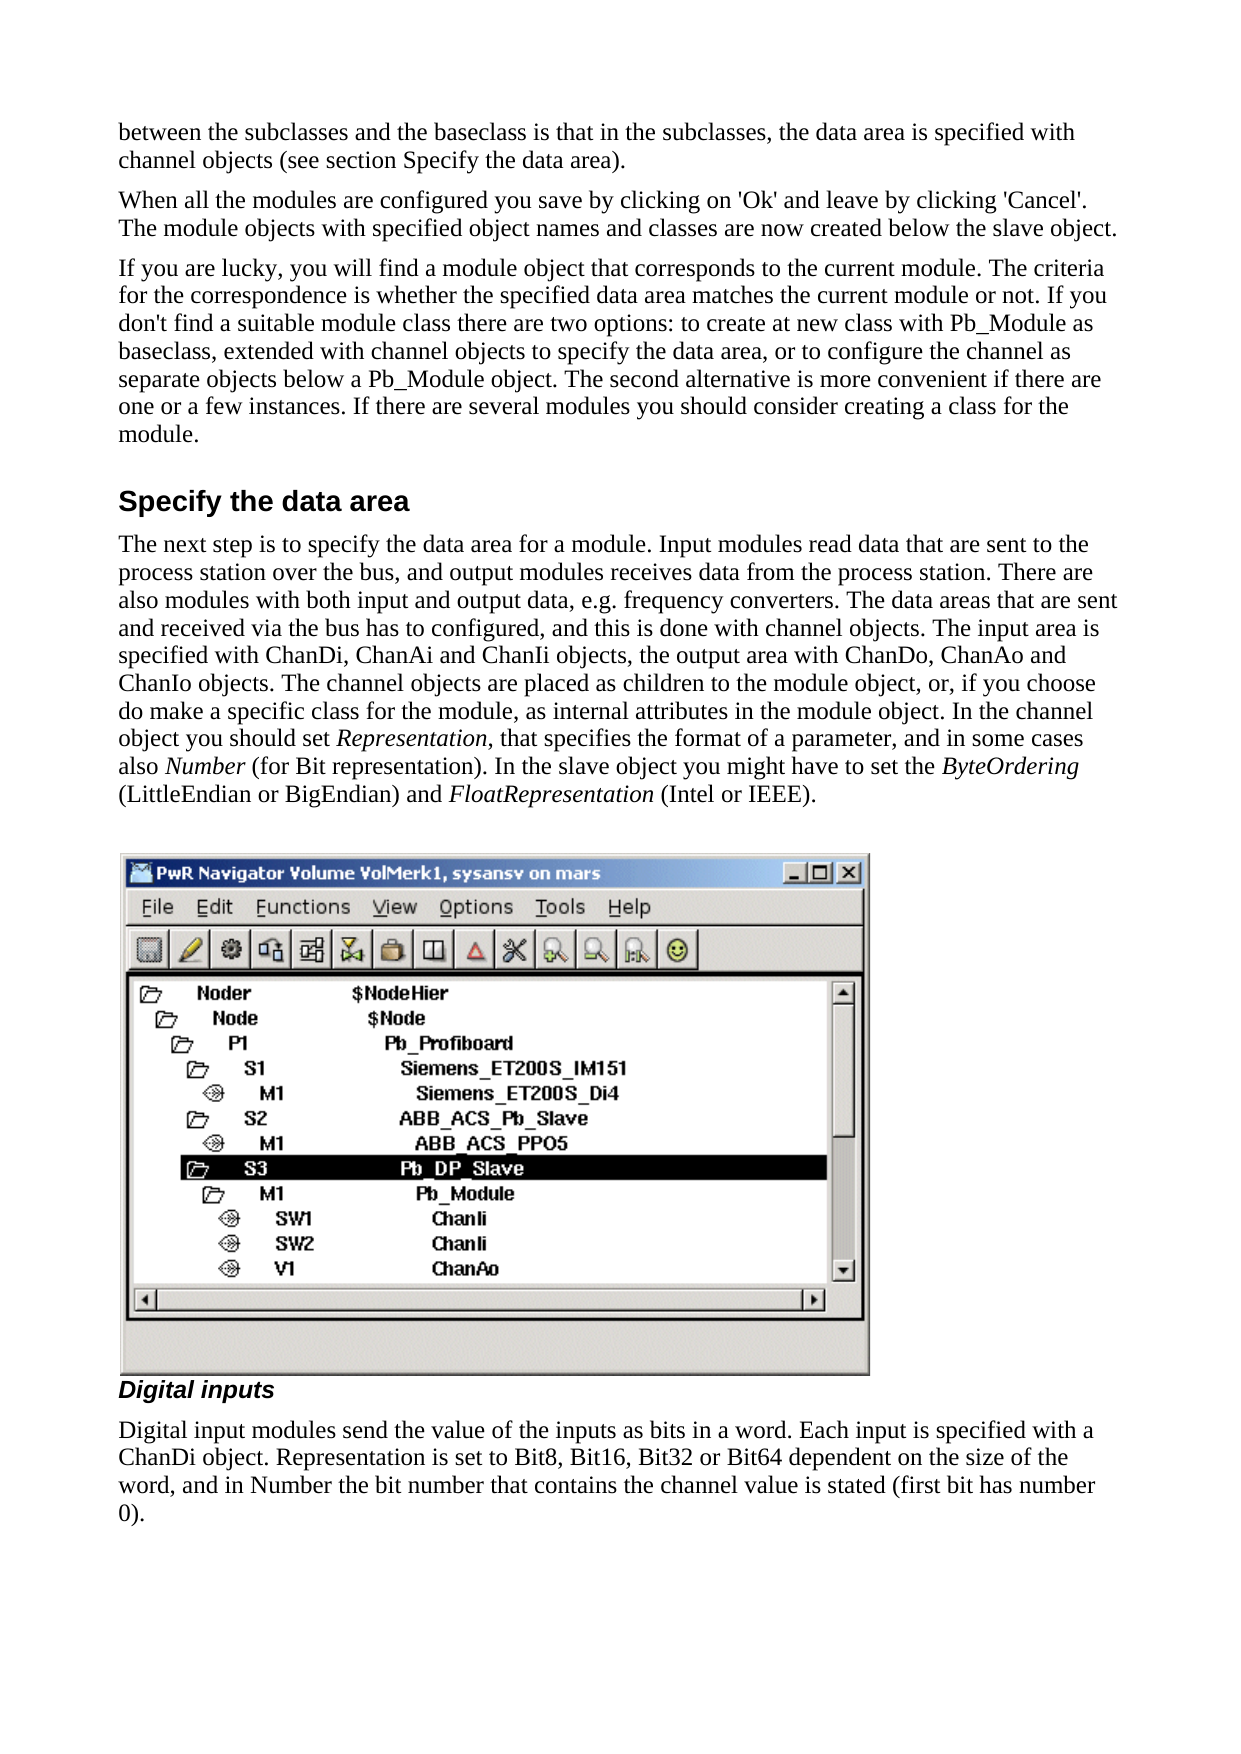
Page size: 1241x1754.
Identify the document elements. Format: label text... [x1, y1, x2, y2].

text between the subclasses and the baseclass is that in the subclasses, the data area is specified with channel objects (see section Specify the data area). [118, 118, 1122, 173]
subtitle Specify the data area [118, 485, 1122, 518]
text When all the modules are configured you save by clicking on 'Ok' and leave by clicking 'Cancel'. The module objects with specified object names and classes are now created below the slave object. [118, 186, 1122, 241]
picture [120, 853, 871, 1376]
text If you are lucky, you will find a module object that corresponds to the current module. The criteria for the correspondence is whether the specified data area matches the current module or not. If you don't find a suitable module class there are two options: to create at new class with Pb_Module as baseclass, extended with channel objects to specify the data area, or to configure the channel as separate objects below a Pb_Module object. The second alternative is more convenient if there are one or a few instances. If there are several modules you should consider creating a class for the module. [118, 254, 1122, 448]
text The next step is to specify the data area for a module. Input modules read data that are sent to the process station over the bus, and output modules receives data from the process station. There are also modules with both input and output data, e.g. frequency converters. The data areas that are sent and received via the bus has to configured, and this is done with channel objects. The input area is specified with ChanDi, ChanAi and ChanIi objects, the output area with ChanDo, ChanAo and ChanIo objects. The channel objects are placed as children to the module object, or, if you choose do make a specific class for the module, as internal attributes in the module object. In the channel object you should set Representation, that specifies the format of a parameter, and in some cases also Number (for Bit representation). In the slave object you might have to set the ByteOrdering (LittleEndian or BigEndian) and FloatRepresentation (Intel or IEEE). [118, 531, 1122, 808]
subtitle Digital inputs [118, 1376, 1122, 1403]
text Digital input modules send the value of the inputs as bits in a word. Each input is specified with a ChanDi object. Representation is set to Bit8, Bit16, Bit32 or Bit64 dependent on the size of the word, and in Number the bit number that contains the channel value is stated (first bit has number 0). [118, 1416, 1122, 1527]
